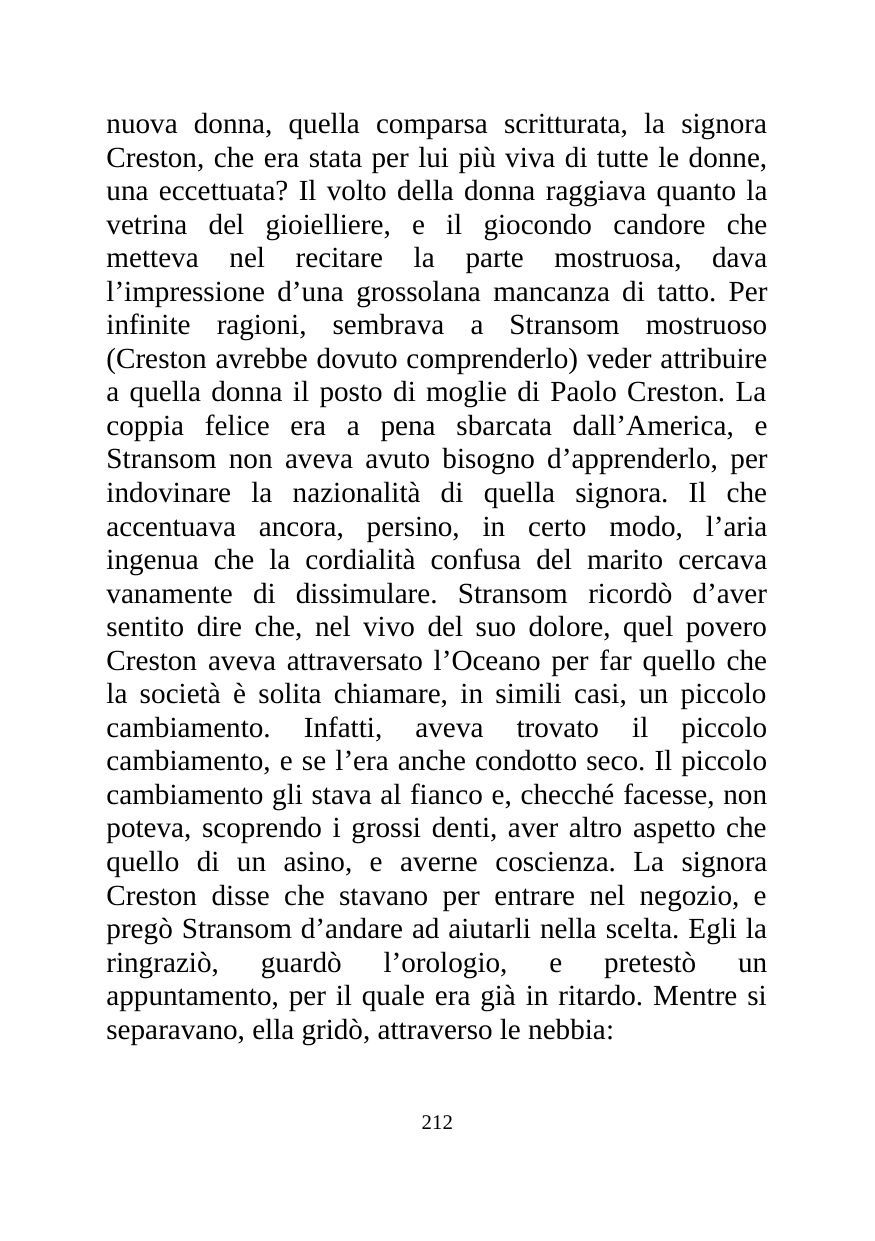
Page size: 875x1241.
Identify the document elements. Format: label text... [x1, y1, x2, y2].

text nuova donna, quella comparsa scritturata, la signora Creston, che era stata per lui più viva di tutte le donne, una eccettuata? Il volto della donna raggiava quanto la vetrina del gioielliere, e il giocondo candore che metteva nel recitare la parte mostruosa, dava l’impressione d’una grossolana mancanza di tatto. Per infinite ragioni, sembrava a Stransom mostruoso (Creston avrebbe dovuto comprenderlo) veder attribuire a quella donna il posto di moglie di Paolo Creston. La coppia felice era a pena sbarcata dall’America, e Stransom non aveva avuto bisogno d’apprenderlo, per indovinare la nazionalità di quella signora. Il che accentuava ancora, persino, in certo modo, l’aria ingenua che la cordialità confusa del marito cercava vanamente di dissimulare. Stransom ricordò d’aver sentito dire che, nel vivo del suo dolore, quel povero Creston aveva attraversato l’Oceano per far quello che la società è solita chiamare, in simili casi, un piccolo cambiamento. Infatti, aveva trovato il piccolo cambiamento, e se l’era anche condotto seco. Il piccolo cambiamento gli stava al fianco e, checché facesse, non poteva, scoprendo i grossi denti, aver altro aspetto che quello di un asino, e averne coscienza. La signora Creston disse che stavano per entrare nel negozio, e pregò Stransom d’andare ad aiutarli nella scelta. Egli la ringraziò, guardò l’orologio, e pretestò un appuntamento, per il quale era già in ritardo. Mentre si separavano, ella gridò, attraverso le nebbia: [106, 106, 768, 1045]
